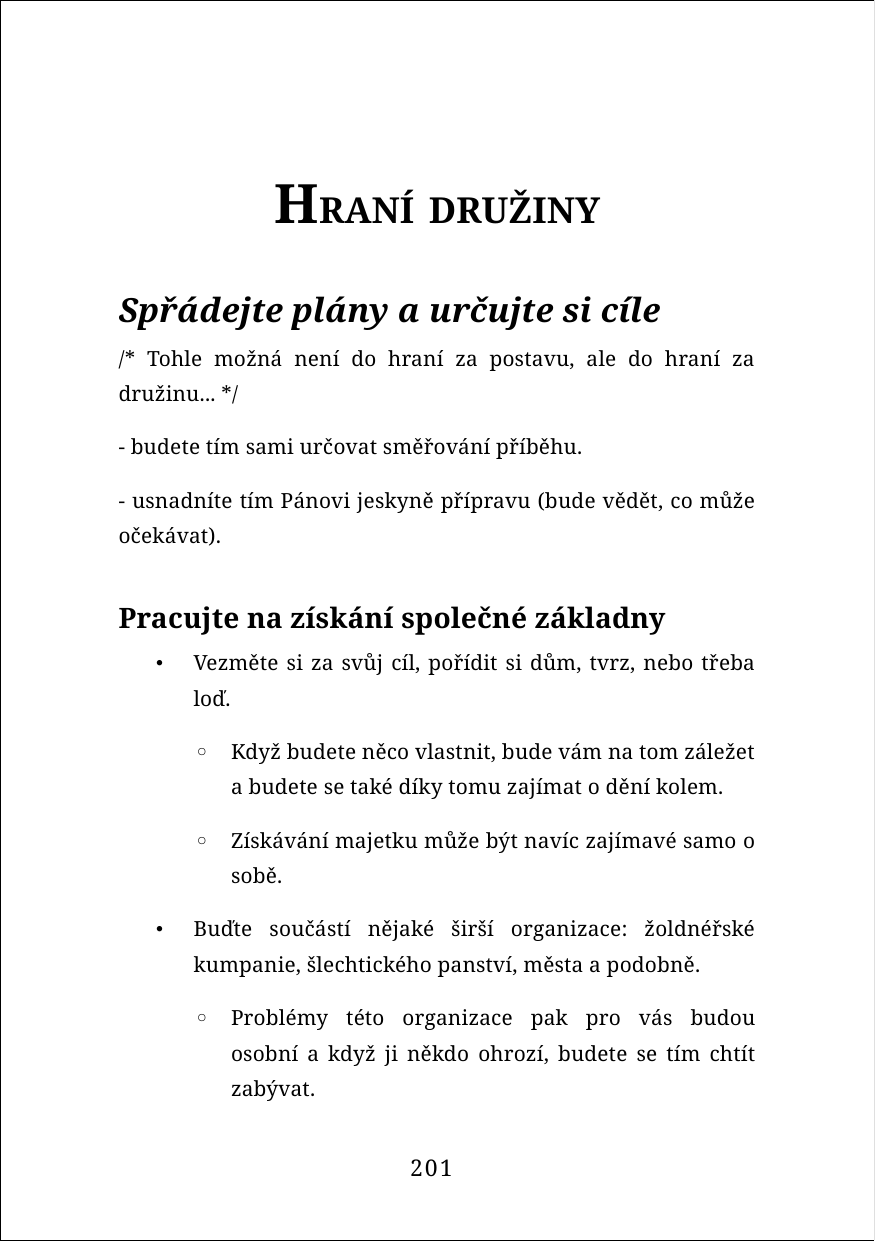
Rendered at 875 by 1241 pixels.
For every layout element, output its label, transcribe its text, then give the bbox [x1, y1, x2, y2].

text - usnadníte tím Pánovi jeskyně přípravu (bude vědět, co může očekávat). [118, 486, 756, 550]
list Buďte součástí nějaké širší organizace: žoldnéřské kumpanie, šlechtického panství, města a podobně. [156, 914, 756, 978]
text - budete tím sami určovat směřování příběhu. [118, 432, 756, 461]
subtitle Pracujte na získání společné základny [118, 598, 756, 636]
list Získávání majetku může být navíc zajímavé samo o sobě. [193, 826, 756, 890]
text /* Tohle možná není do hraní za postavu, ale do hraní za družinu... */ [118, 344, 756, 408]
subtitle Hraní družiny [118, 166, 756, 239]
list Když budete něco vlastnit, bude vám na tom záležet a budete se také díky tomu zajímat o dění kolem. [193, 737, 756, 801]
subtitle Spřádejte plány a určujte si cíle [118, 287, 756, 332]
list Problémy této organizace pak pro vás budou osobní a když ji někdo ohrozí, budete se tím chtít zabývat. [193, 1003, 756, 1103]
list Vezměte si za svůj cíl, pořídit si dům, tvrz, nebo třeba loď. [156, 648, 756, 712]
